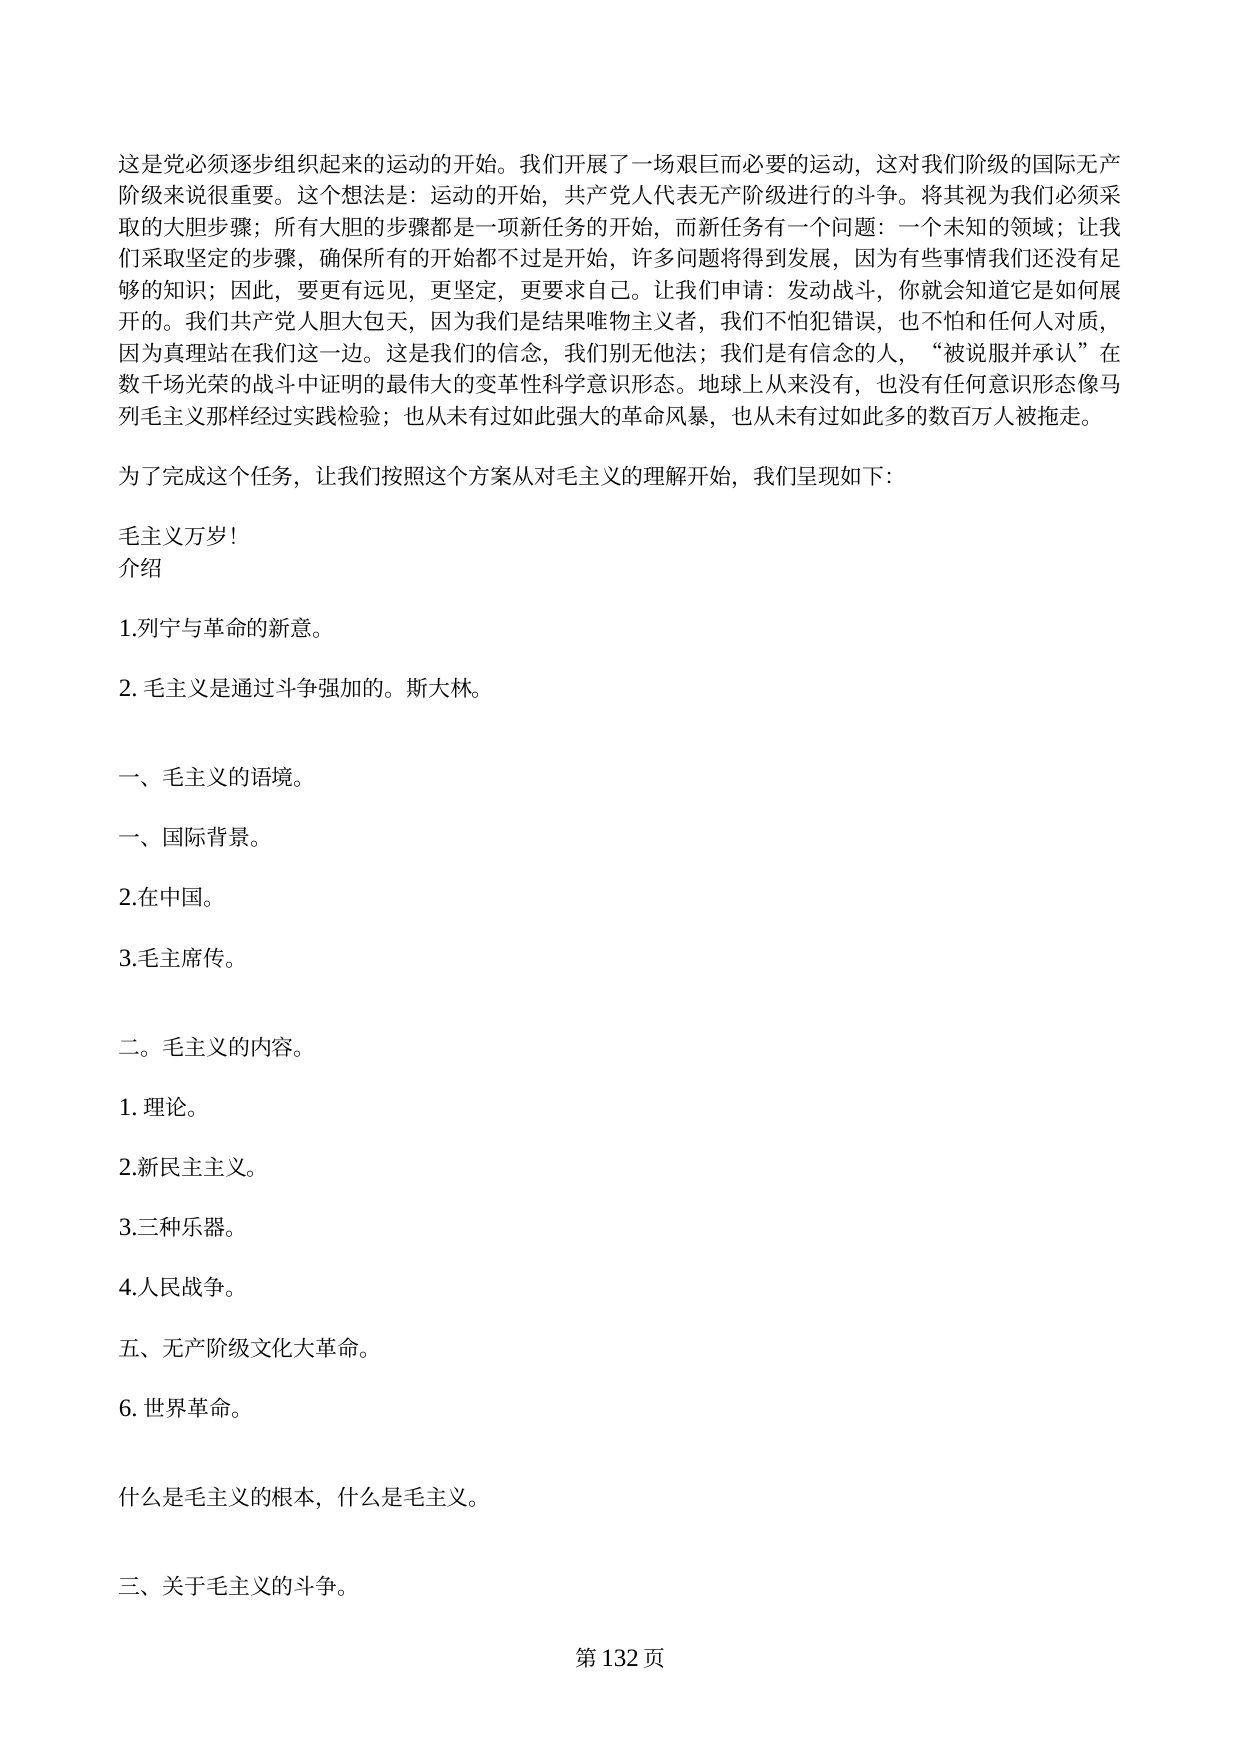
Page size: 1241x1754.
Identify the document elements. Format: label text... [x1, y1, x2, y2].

text 什么是毛主义的根本，什么是毛主义。 [118, 1480, 1122, 1511]
text 6. 世界革命。 [118, 1391, 1122, 1422]
text 1.列宁与革命的新意。 [118, 611, 1122, 642]
text 2.在中国。 [118, 881, 1122, 912]
text 二。毛主义的内容。 [118, 1030, 1122, 1061]
text 毛主义万岁！ [118, 519, 1122, 551]
text 一、毛主义的语境。 [118, 760, 1122, 792]
text 1. 理论。 [118, 1090, 1122, 1121]
text 3.毛主席传。 [118, 941, 1122, 972]
text 2. 毛主义是通过斗争强加的。斯大林。 [118, 671, 1122, 703]
text 三、关于毛主义的斗争。 [118, 1569, 1122, 1600]
text 介绍 [118, 551, 1122, 582]
text 一、国际背景。 [118, 820, 1122, 852]
text 4.人民战争。 [118, 1271, 1122, 1302]
text 2.新民主主义。 [118, 1150, 1122, 1182]
text 为了完成这个任务，让我们按照这个方案从对毛主义的理解开始，我们呈现如下： [118, 459, 1122, 491]
text 3.三种乐器。 [118, 1210, 1122, 1242]
text 这是党必须逐步组织起来的运动的开始。我们开展了一场艰巨而必要的运动，这对我们阶级的国际无产阶级来说很重要。这个想法是：运动的开始，共产党人代表无产阶级进行的斗争。将其视为我们必须采取的大胆步骤；所有大胆的步骤都是一项新任务的开始，而新任务有一个问题：一个未知的领域；让我们采取坚定的步骤，确保所有的开始都不过是开始，许多问题将得到发展，因为有些事情我们还没有足够的知识；因此，要更有远见，更坚定，更要求自己。让我们申请：发动战斗，你就会知道它是如何展开的。我们共产党人胆大包天，因为我们是结果唯物主义者，我们不怕犯错误，也不怕和任何人对质，因为真理站在我们这一边。这是我们的信念，我们别无他法；我们是有信念的人，“被说服并承认”在数千场光荣的战斗中证明的最伟大的变革性科学意识形态。地球上从来没有，也没有任何意识形态像马列毛主义那样经过实践检验；也从未有过如此强大的革命风暴，也从未有过如此多的数百万人被拖走。 [118, 147, 1122, 430]
text 五、无产阶级文化大革命。 [118, 1331, 1122, 1362]
